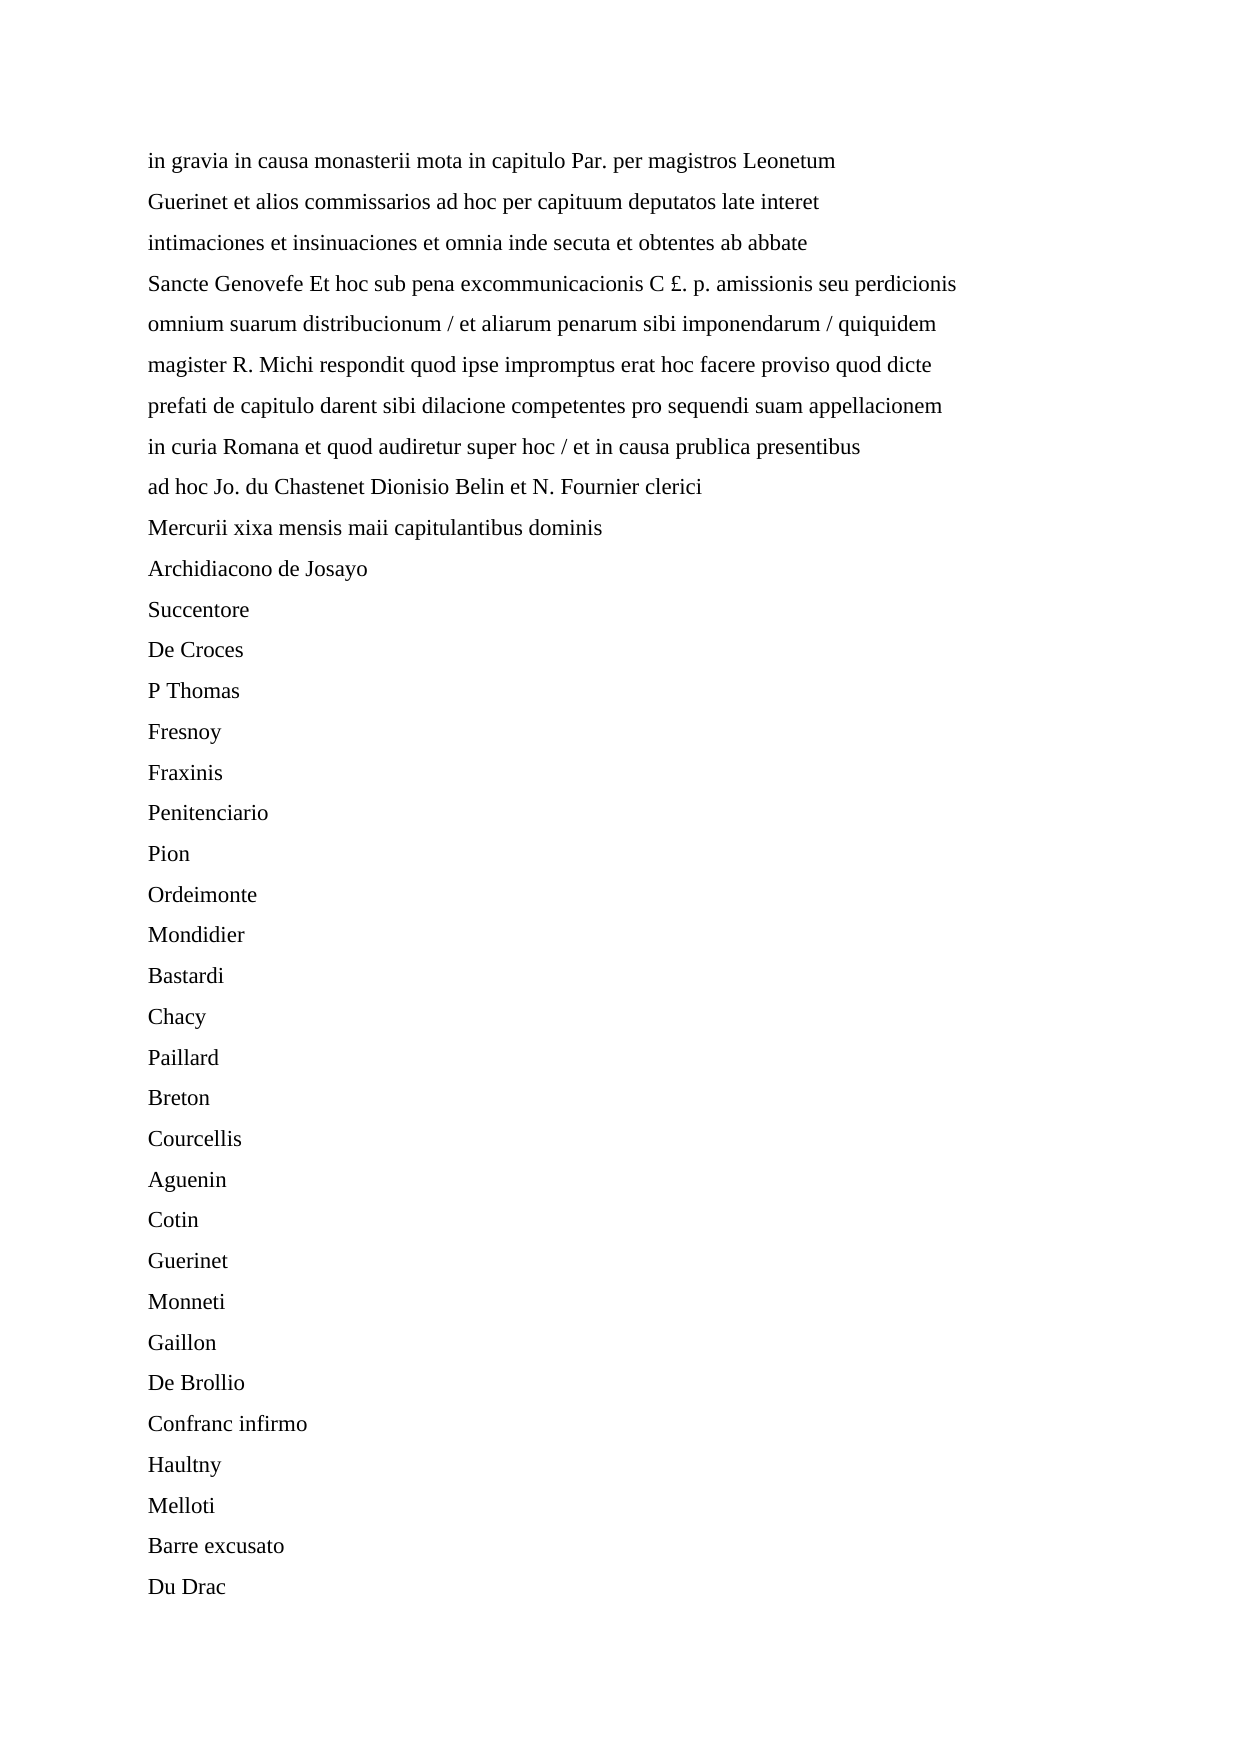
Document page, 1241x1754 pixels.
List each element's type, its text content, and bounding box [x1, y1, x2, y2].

text ad hoc Jo. du Chastenet Dionisio Belin et N. Fournier clerici [148, 473, 1093, 500]
text omnium suarum distribucionum / et aliarum penarum sibi imponendarum / quiquidem [148, 311, 1093, 337]
text Mercurii xixa mensis maii capitulantibus dominis [148, 514, 1093, 541]
text in gravia in causa monasterii mota in capitulo Par. per magistros Leonetum [148, 148, 1093, 174]
text Aguenin [148, 1166, 1093, 1192]
text De Croces [148, 636, 1093, 663]
text Chacy [148, 1003, 1093, 1029]
text Ordeimonte [148, 881, 1093, 907]
text De Brollio [148, 1369, 1093, 1396]
text Breton [148, 1084, 1093, 1111]
text Sancte Genovefe Et hoc sub pena excommunicacionis C £. p. amissionis seu perdicionis [148, 270, 1093, 296]
text Courcellis [148, 1125, 1093, 1151]
text Guerinet et alios commissarios ad hoc per capituum deputatos late interet [148, 188, 1093, 215]
text Monneti [148, 1288, 1093, 1314]
text Haultny [148, 1451, 1093, 1477]
text Du Drac [148, 1573, 1093, 1599]
text Bastardi [148, 962, 1093, 988]
text prefati de capitulo darent sibi dilacione competentes pro sequendi suam appellacionem [148, 392, 1093, 418]
text P Thomas [148, 677, 1093, 703]
text Gaillon [148, 1329, 1093, 1355]
text Barre excusato [148, 1532, 1093, 1559]
text Melloti [148, 1492, 1093, 1518]
text Pion [148, 840, 1093, 866]
text Fresnoy [148, 718, 1093, 744]
text Cotin [148, 1207, 1093, 1233]
text intimaciones et insinuaciones et omnia inde secuta et obtentes ab abbate [148, 229, 1093, 255]
text Mondidier [148, 921, 1093, 948]
text Paillard [148, 1044, 1093, 1070]
text magister R. Michi respondit quod ipse impromptus erat hoc facere proviso quod dicte [148, 351, 1093, 378]
text Succentore [148, 596, 1093, 622]
text Guerinet [148, 1247, 1093, 1274]
text Confranc infirmo [148, 1410, 1093, 1437]
text Archidiacono de Josayo [148, 555, 1093, 581]
text Fraxinis [148, 758, 1093, 785]
text Penitenciario [148, 799, 1093, 826]
text in curia Romana et quod audiretur super hoc / et in causa prublica presentibus [148, 433, 1093, 459]
